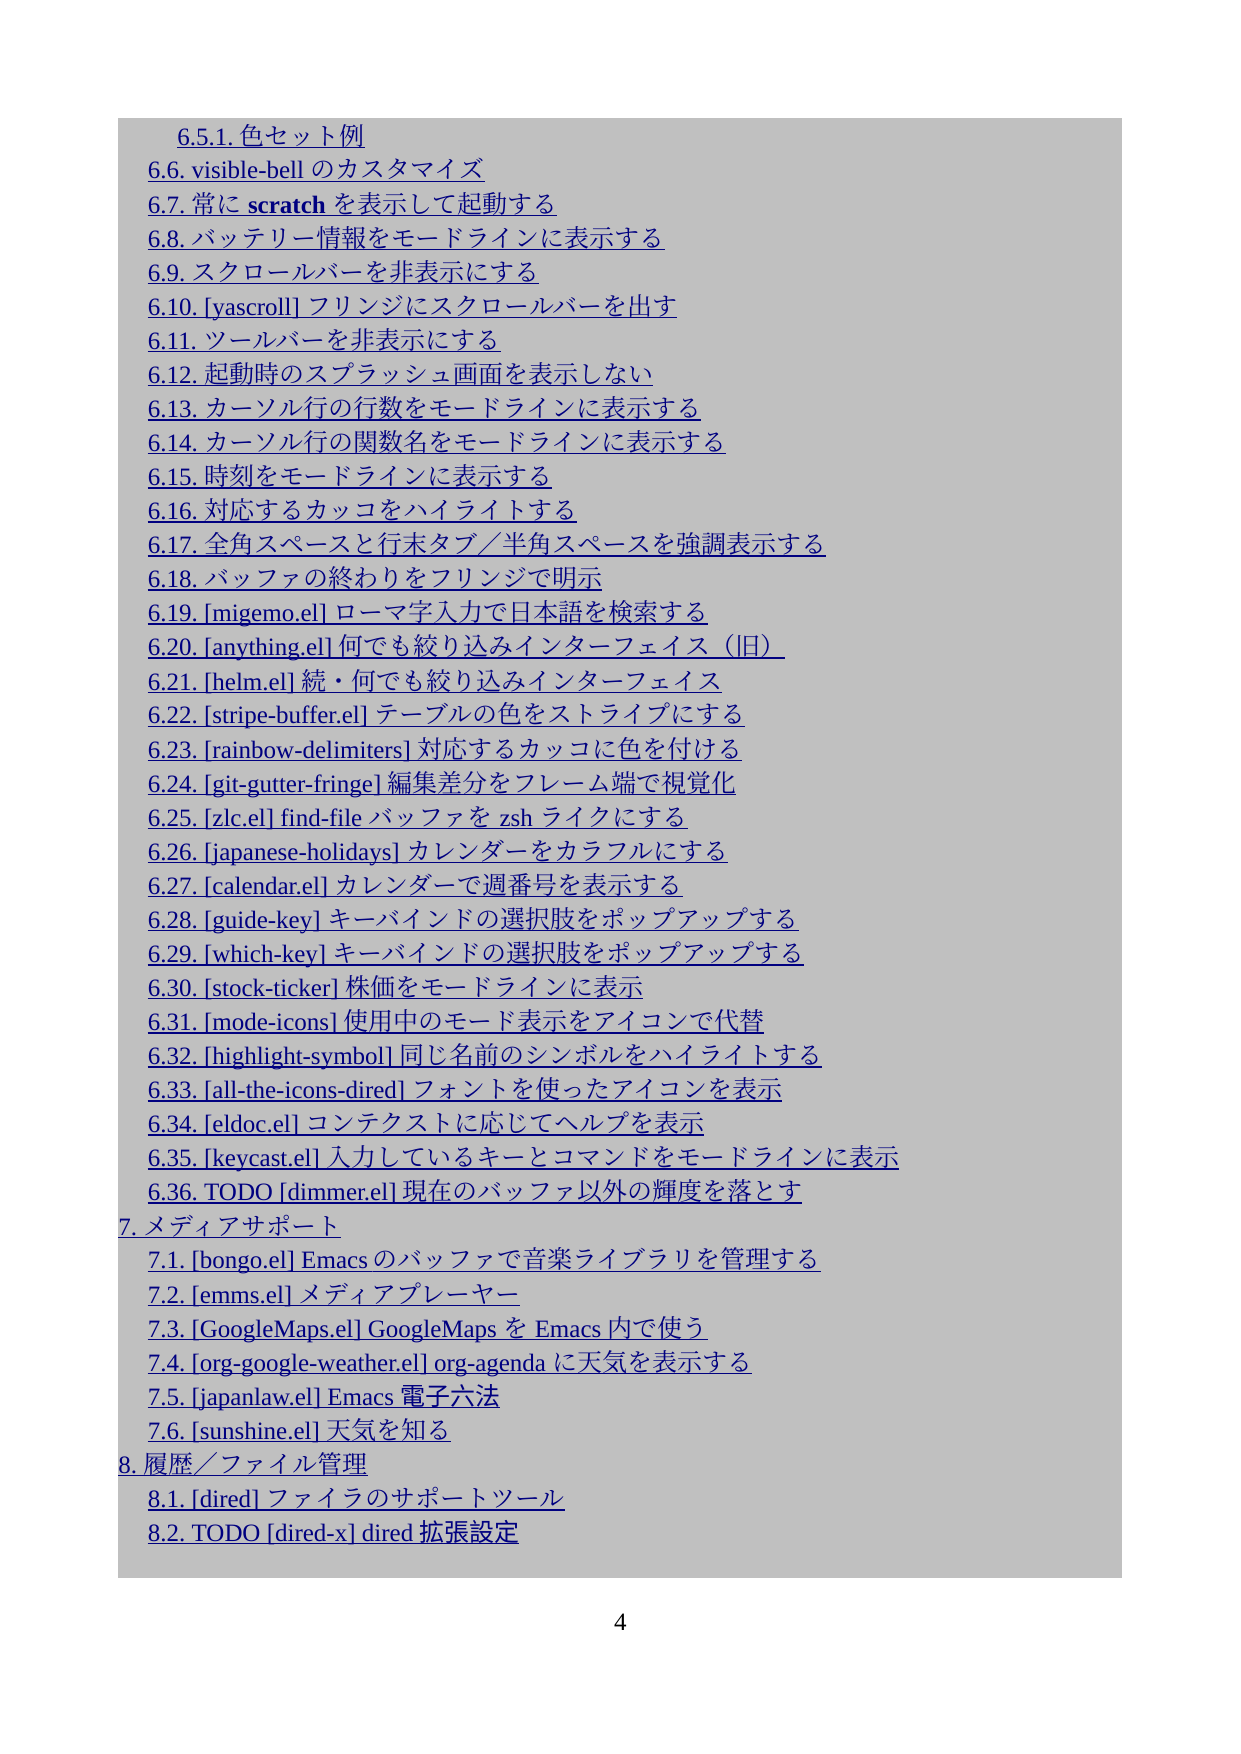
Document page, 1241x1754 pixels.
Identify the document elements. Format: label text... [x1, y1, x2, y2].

text 6.17. 全角スペースと行末タブ／半角スペースを強調表示する [148, 527, 1122, 561]
text 6.10. [yascroll] フリンジにスクロールバーを出す [148, 288, 1122, 322]
text 6.32. [highlight-symbol] 同じ名前のシンボルをハイライトする [148, 1038, 1122, 1072]
text 6.6. visible-bell のカスタマイズ [148, 152, 1122, 186]
text 6.35. [keycast.el] 入力しているキーとコマンドをモードラインに表示 [148, 1140, 1122, 1174]
text 6.34. [eldoc.el] コンテクストに応じてヘルプを表示 [148, 1106, 1122, 1140]
text 6.8. バッテリー情報をモードラインに表示する [148, 220, 1122, 254]
text 7.4. [org-google-weather.el] org-agenda に天気を表示する [148, 1344, 1122, 1378]
text 6.27. [calendar.el] カレンダーで週番号を表示する [148, 867, 1122, 902]
text 6.28. [guide-key] キーバインドの選択肢をポップアップする [148, 902, 1122, 936]
text 6.12. 起動時のスプラッシュ画面を表示しない [148, 357, 1122, 391]
text 6.7. 常に scratch を表示して起動する [148, 186, 1122, 220]
text 6.26. [japanese-holidays] カレンダーをカラフルにする [148, 833, 1122, 867]
text 6.22. [stripe-buffer.el] テーブルの色をストライプにする [148, 697, 1122, 731]
text 7.3. [GoogleMaps.el] GoogleMaps を Emacs 内で使う [148, 1310, 1122, 1344]
text 6.23. [rainbow-delimiters] 対応するカッコに色を付ける [148, 731, 1122, 765]
text 6.14. カーソル行の関数名をモードラインに表示する [148, 425, 1122, 459]
text 6.20. [anything.el] 何でも絞り込みインターフェイス（旧） [148, 629, 1122, 663]
text 6.9. スクロールバーを非表示にする [148, 254, 1122, 288]
text 6.24. [git-gutter-fringe] 編集差分をフレーム端で視覚化 [148, 765, 1122, 799]
text 6.16. 対応するカッコをハイライトする [148, 493, 1122, 527]
text 7.6. [sunshine.el] 天気を知る [148, 1412, 1122, 1447]
text 7.5. [japanlaw.el] Emacs 電子六法 [148, 1378, 1122, 1412]
text 7. メディアサポート [118, 1208, 1122, 1242]
text 6.11. ツールバーを非表示にする [148, 322, 1122, 357]
text 6.19. [migemo.el] ローマ字入力で日本語を検索する [148, 595, 1122, 629]
text 6.15. 時刻をモードラインに表示する [148, 459, 1122, 493]
text 8.2. TODO [dired-x] dired 拡張設定 [148, 1515, 1122, 1549]
text 6.5.1. 色セット例 [177, 118, 1122, 152]
text 8. 履歴／ファイル管理 [118, 1447, 1122, 1481]
text 6.18. バッファの終わりをフリンジで明示 [148, 561, 1122, 595]
text 6.33. [all-the-icons-dired] フォントを使ったアイコンを表示 [148, 1072, 1122, 1106]
text 7.2. [emms.el] メディアプレーヤー [148, 1276, 1122, 1310]
text 6.30. [stock-ticker] 株価をモードラインに表示 [148, 970, 1122, 1004]
text 7.1. [bongo.el] Emacsのバッファで音楽ライブラリを管理する [148, 1242, 1122, 1276]
text 6.29. [which-key] キーバインドの選択肢をポップアップする [148, 936, 1122, 970]
text 8.1. [dired] ファイラのサポートツール [148, 1481, 1122, 1515]
text 6.21. [helm.el] 続・何でも絞り込みインターフェイス [148, 663, 1122, 697]
text 6.31. [mode-icons] 使用中のモード表示をアイコンで代替 [148, 1004, 1122, 1038]
text 6.25. [zlc.el] find-file バッファを zsh ライクにする [148, 799, 1122, 833]
text 6.36. TODO [dimmer.el] 現在のバッファ以外の輝度を落とす [148, 1174, 1122, 1208]
text 6.13. カーソル行の行数をモードラインに表示する [148, 391, 1122, 425]
